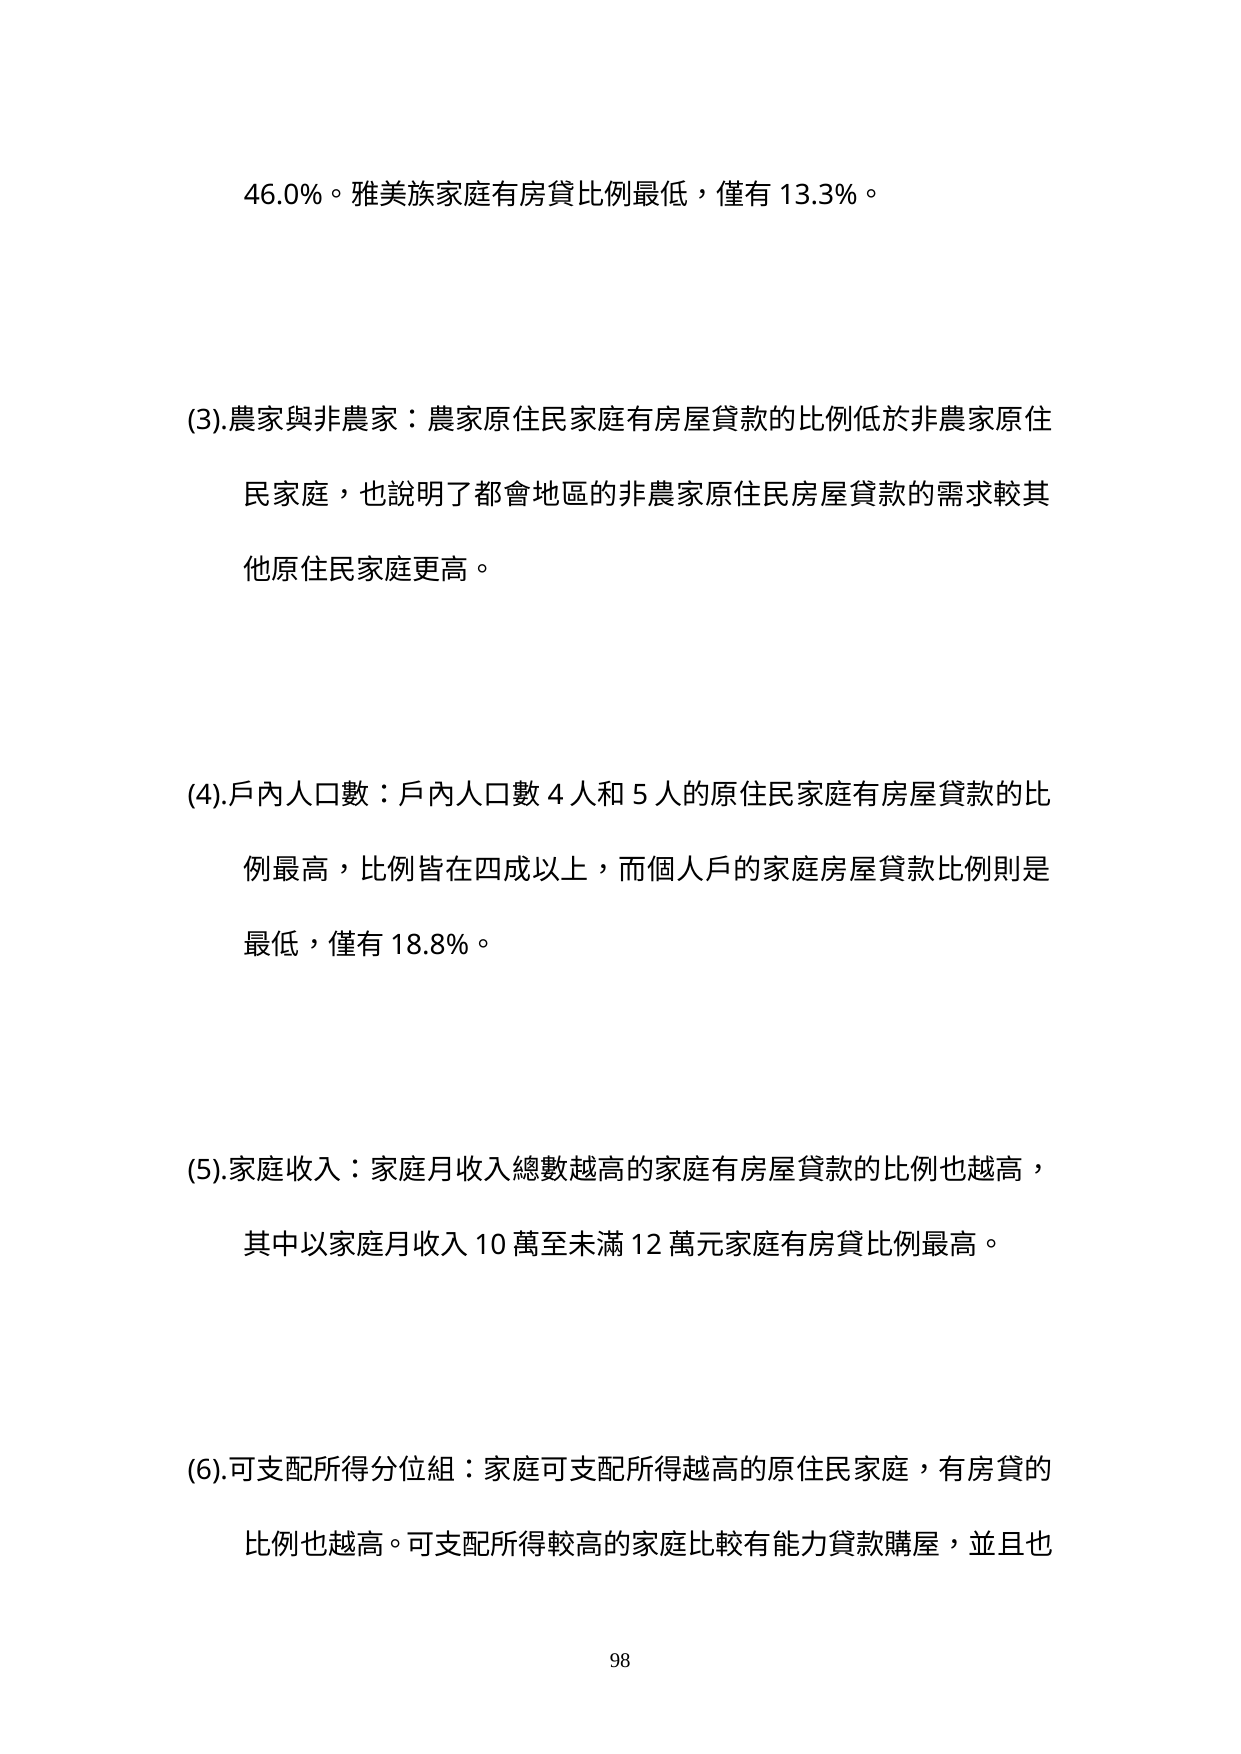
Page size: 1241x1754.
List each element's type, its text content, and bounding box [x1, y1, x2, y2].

text (3).農家與非農家：農家原住民家庭有房屋貸款的比例低於非農家原住民家庭，也說明了都會地區的非農家原住民房屋貸款的需求較其他原住民家庭更高。 [187, 375, 1053, 600]
text (5).家庭收入：家庭月收入總數越高的家庭有房屋貸款的比例也越高，其中以家庭月收入10萬至未滿12萬元家庭有房貸比例最高。 [187, 1125, 1053, 1275]
text (4).戶內人口數：戶內人口數4人和5人的原住民家庭有房屋貸款的比例最高，比例皆在四成以上，而個人戶的家庭房屋貸款比例則是最低，僅有18.8%。 [187, 750, 1053, 975]
text (6).可支配所得分位組：家庭可支配所得越高的原住民家庭，有房貸的比例也越高。可支配所得較高的家庭比較有能力貸款購屋，並且也 [187, 1425, 1053, 1575]
text 46.0%。雅美族家庭有房貸比例最低，僅有13.3%。 [187, 150, 1053, 225]
